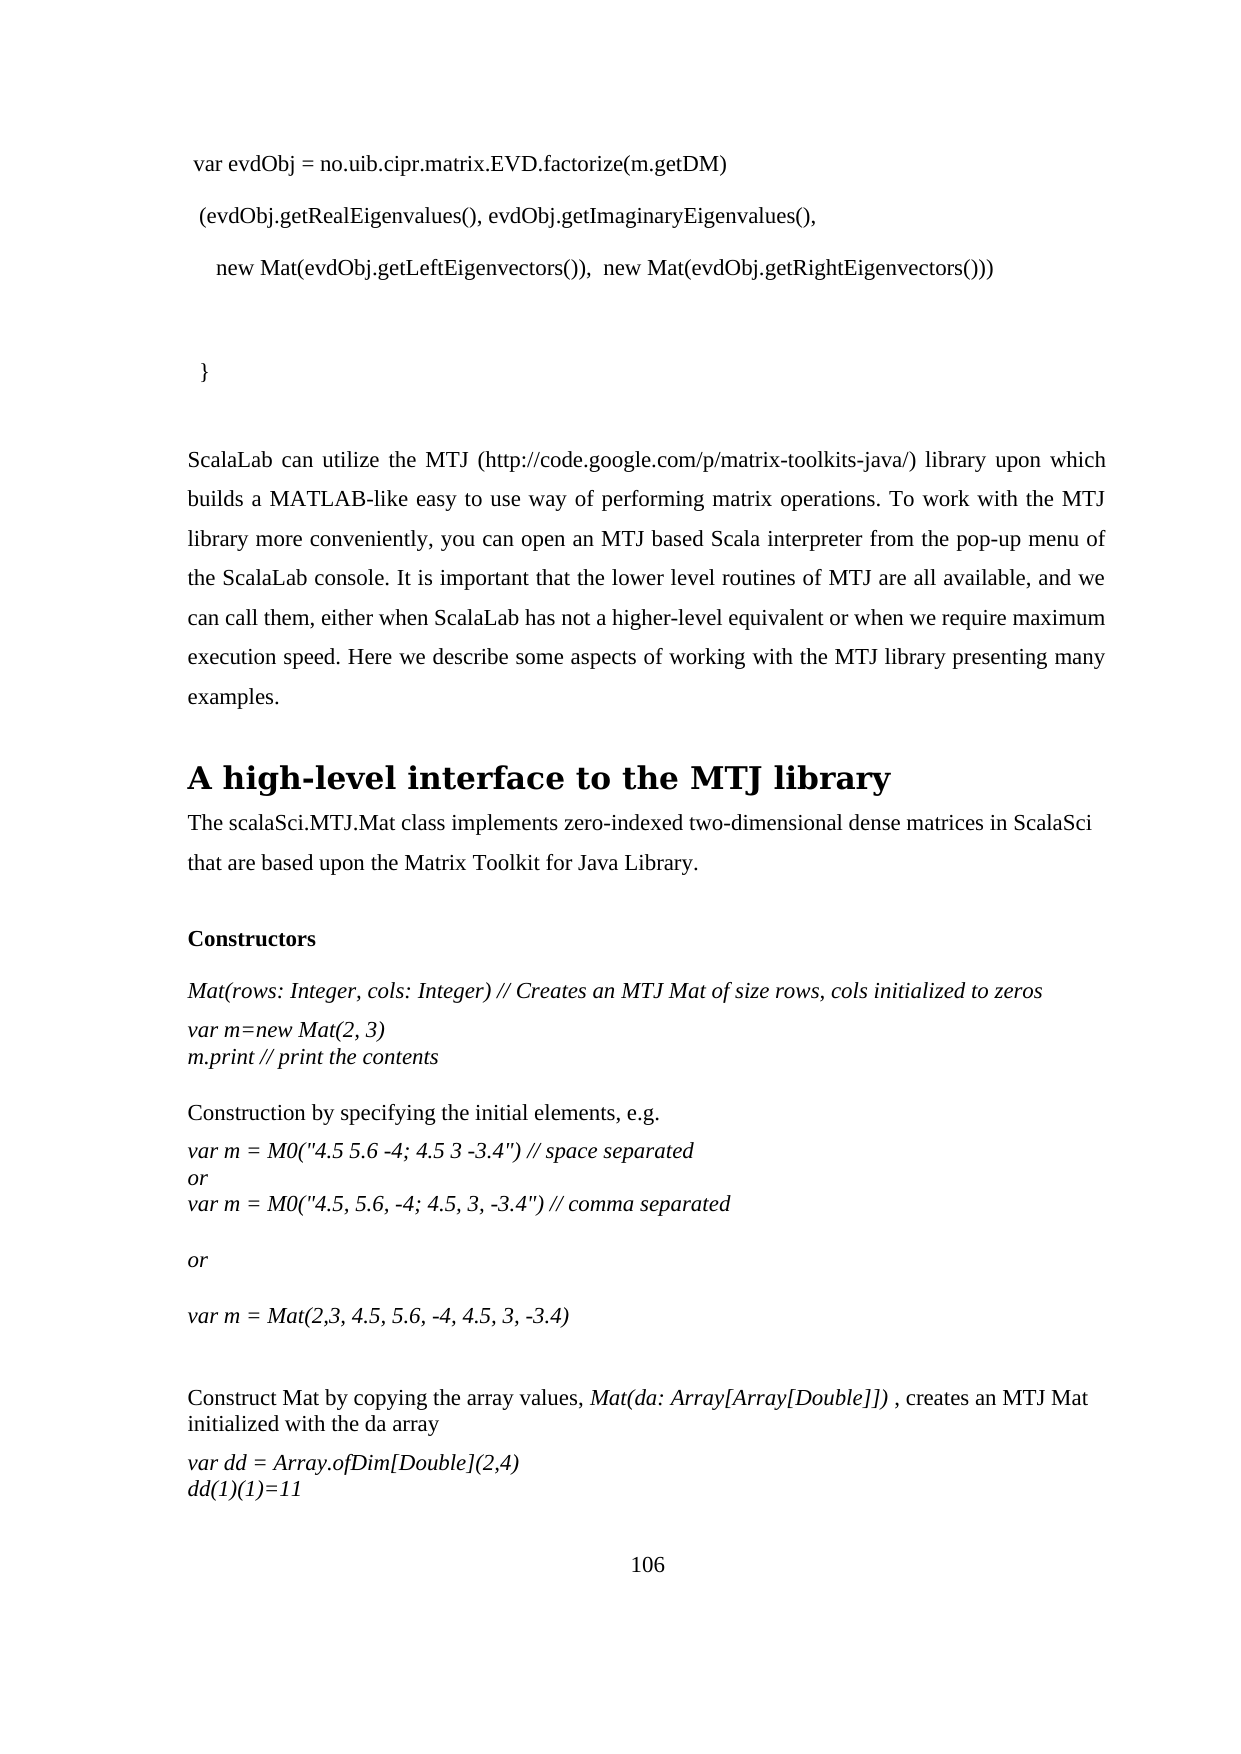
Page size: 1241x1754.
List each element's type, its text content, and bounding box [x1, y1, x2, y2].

text var evdObj = no.uib.cipr.matrix.EVD.factorize(m.getDM) [187, 150, 1108, 176]
text dd(1)(1)=11 [187, 1476, 1108, 1502]
text (evdObj.getRealEigenvalues(), evdObj.getImaginaryEigenvalues(), [187, 202, 1108, 228]
text or [187, 1164, 1108, 1190]
text The scalaSci.MTJ.Mat class implements zero-indexed two-dimensional dense matrices in ScalaSci that are based upon the Matrix Toolkit for Java Library. [187, 809, 1108, 875]
text var m=new Mat(2, 3) [187, 1016, 1108, 1043]
text var m = M0("4.5 5.6 -4; 4.5 3 -3.4") // space separated [187, 1137, 1108, 1164]
text or [187, 1246, 1108, 1272]
subtitle Constructors [187, 926, 1108, 952]
text m.print // print the contents [187, 1043, 1108, 1069]
text Mat(rows: Integer, cols: Integer) // Creates an MTJ Mat of size rows, cols initialized to zeros [187, 977, 1108, 1004]
text Construction by specifying the initial elements, e.g. [187, 1098, 1108, 1125]
text } [187, 358, 1108, 384]
text var m = Mat(2,3, 4.5, 5.6, -4, 4.5, 3, -3.4) [187, 1302, 1108, 1328]
text var m = M0("4.5, 5.6, -4; 4.5, 3, -3.4") // comma separated [187, 1190, 1108, 1216]
text var dd = Array.ofDim[Double](2,4) [187, 1449, 1108, 1476]
text new Mat(evdObj.getLeftEigenvectors()), new Mat(evdObj.getRightEigenvectors())) [187, 254, 1108, 280]
text Construct Mat by copying the array values, Mat(da: Array[Array[Double]]) , creates an MTJ Mat initialized with the da array [187, 1384, 1108, 1437]
subtitle A high-level interface to the MTJ library [187, 760, 1108, 797]
text ScalaLab can utilize the MTJ (http://code.google.com/p/matrix-toolkits-java/) library upon which builds a MATLAB-like easy to use way of performing matrix operations. To work with the MTJ library more conveniently, you can open an MTJ based Scala interpreter from the pop-up menu of the ScalaLab console. It is important that the lower level routines of MTJ are all available, and we can call them, either when ScalaLab has not a higher-level equivalent or when we require maximum execution speed. Here we describe some aspects of working with the MTJ library presenting many examples. [187, 446, 1108, 709]
